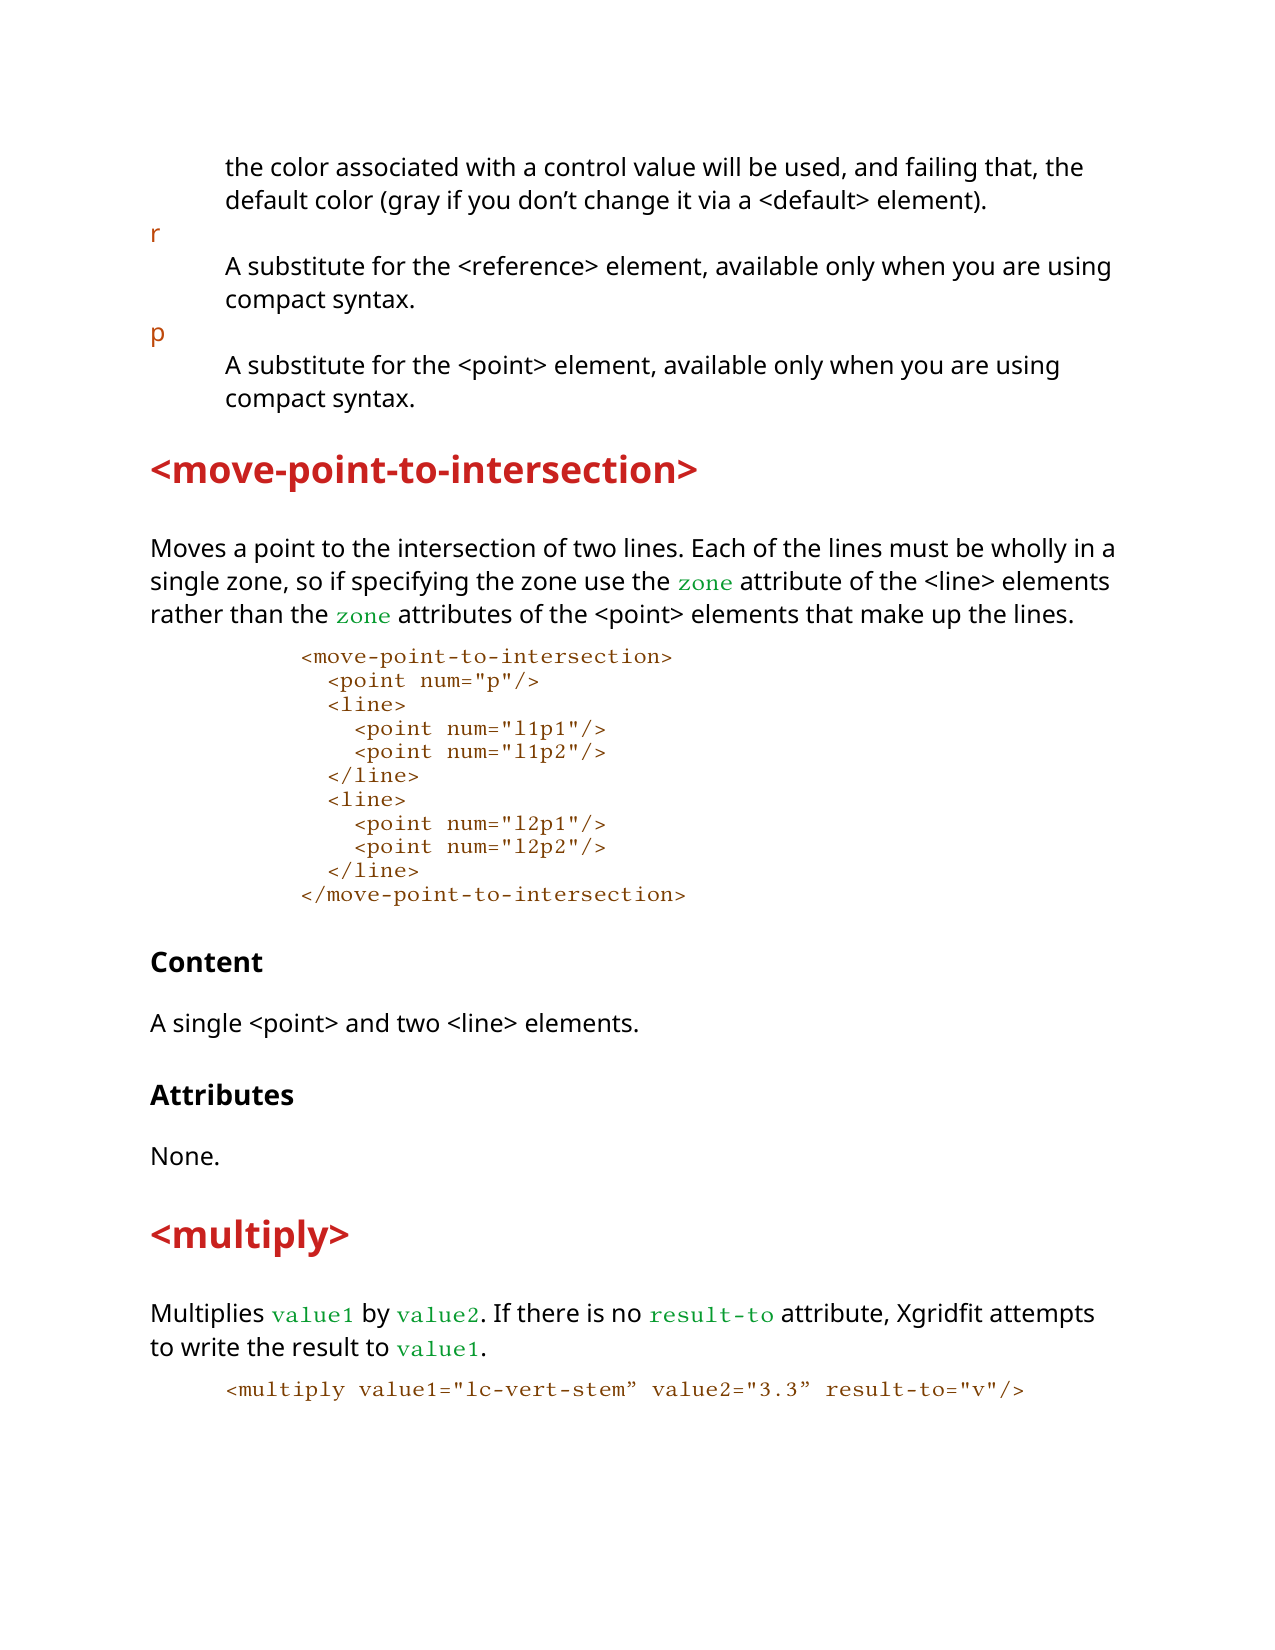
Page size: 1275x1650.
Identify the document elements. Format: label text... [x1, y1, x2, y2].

text A single <point> and two <line> elements. [150, 1006, 1125, 1039]
text r [150, 216, 1125, 249]
text A substitute for the <point> element, available only when you are using compact syntax. [225, 348, 1125, 414]
subtitle <multiply> [150, 1209, 1125, 1260]
text <move-point-to-intersection> <point num="p"/> <line> <point num="l1p1"/> <point num="l1p2"/> </line> <line> <point num="l2p1"/> <point num="l2p2"/> </line> </move-point-to-intersection> [300, 645, 1125, 906]
text A substitute for the <reference> element, available only when you are using compact syntax. [225, 249, 1125, 315]
subtitle <move-point-to-intersection> [150, 443, 1125, 494]
text <multiply value1="lc-vert-stem” value2="3.3” result-to="v"/> [225, 1378, 1125, 1401]
text the color associated with a control value will be used, and failing that, the default color (gray if you don’t change it via a <default> element). [225, 150, 1125, 216]
text Moves a point to the intersection of two lines. Each of the lines must be wholly in a single zone, so if specifying the zone use the zone attribute of the <line> elements rather than the zone attributes of the <point> elements that make up the lines. [150, 531, 1125, 630]
subtitle Attributes [150, 1075, 1125, 1114]
text p [150, 315, 1125, 348]
text None. [150, 1139, 1125, 1172]
text Multiplies value1 by value2. If there is no result-to attribute, Xgridfit attempts to write the result to value1. [150, 1297, 1125, 1363]
subtitle Content [150, 942, 1125, 981]
